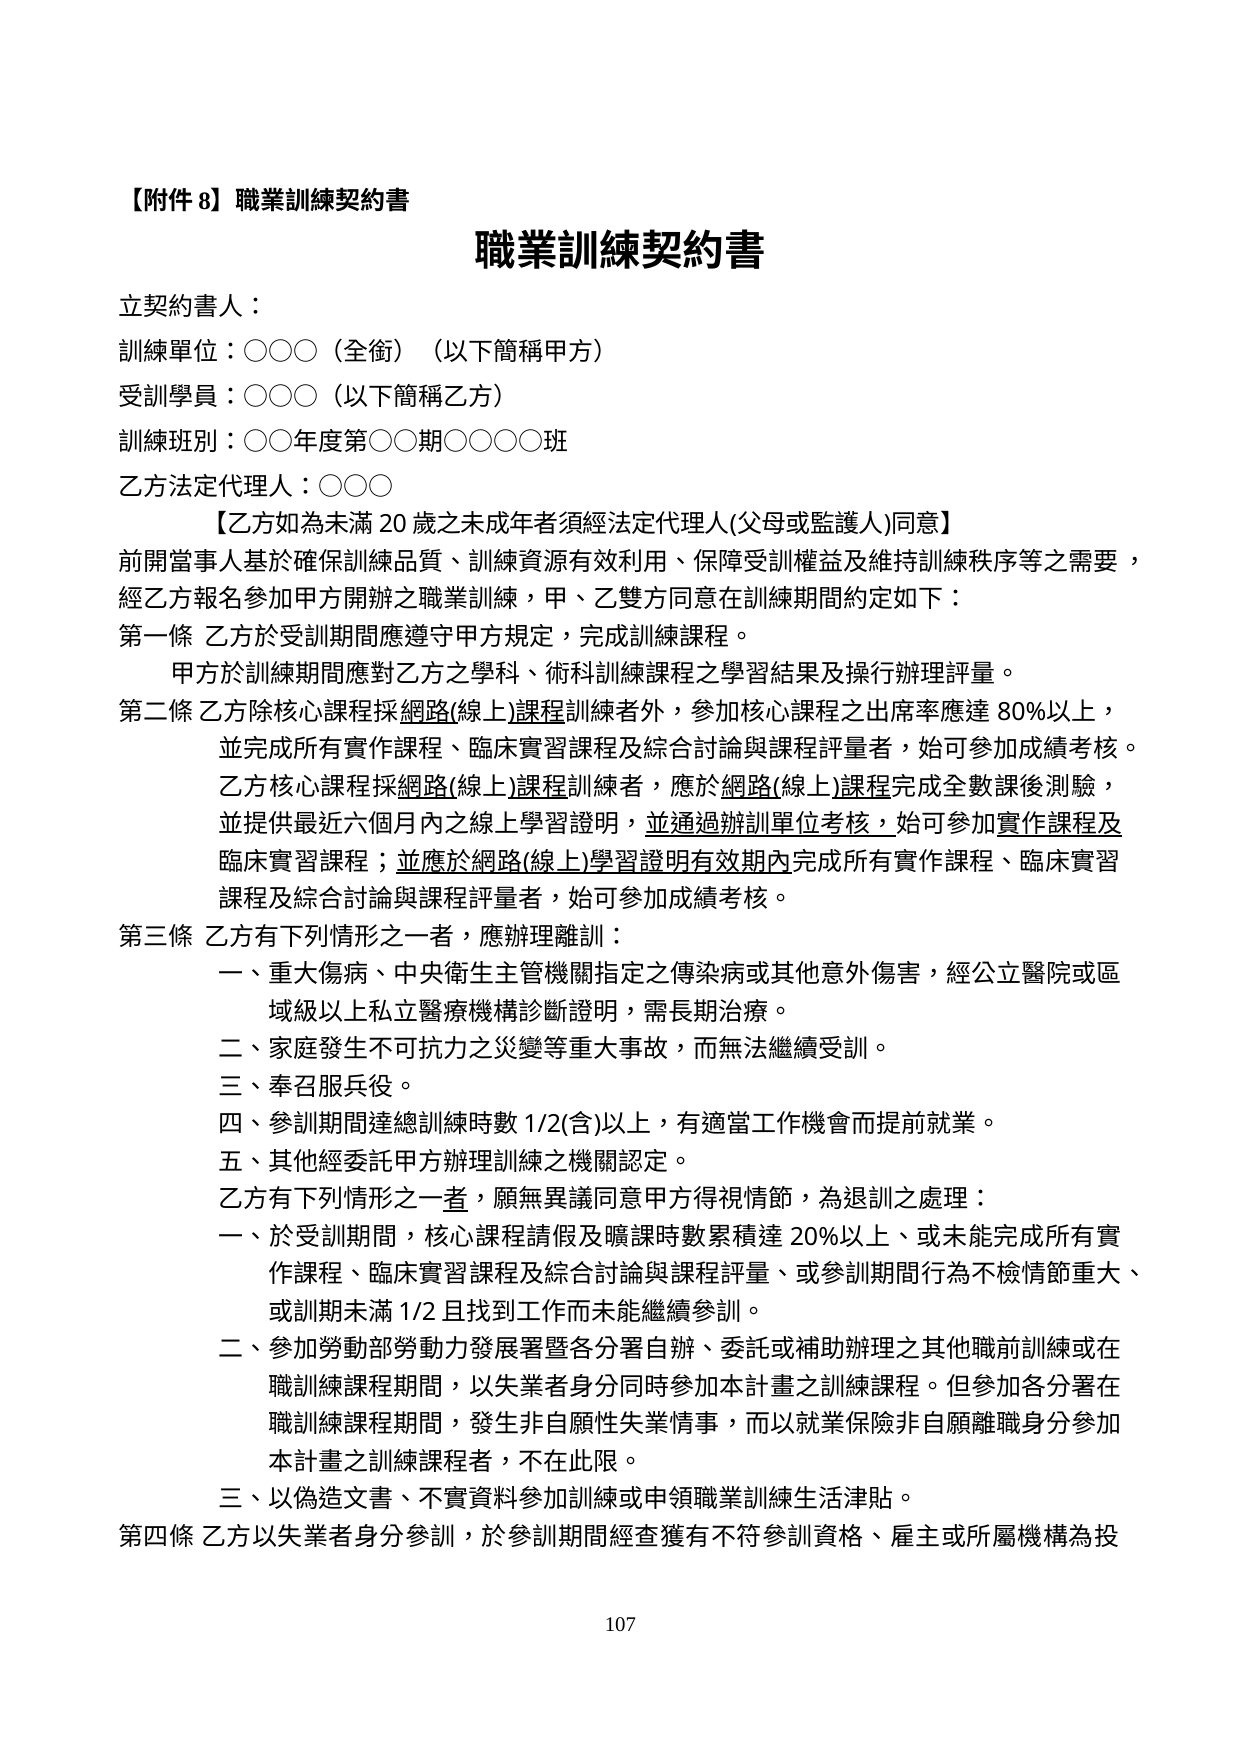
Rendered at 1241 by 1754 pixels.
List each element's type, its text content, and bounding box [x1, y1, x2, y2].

text 三、奉召服兵役。 [218, 1065, 1122, 1103]
text 五、其他經委託甲方辦理訓練之機關認定。 [218, 1140, 1122, 1178]
text 甲方於訓練期間應對乙方之學科、術科訓練課程之學習結果及操行辦理評量。 [118, 653, 1122, 690]
text 受訓學員：○○○（以下簡稱乙方） [118, 375, 1122, 413]
text 第一條 乙方於受訓期間應遵守甲方規定，完成訓練課程。 [118, 615, 1122, 653]
text 二、參加勞動部勞動力發展署暨各分署自辦、委託或補助辦理之其他職前訓練或在職訓練課程期間，以失業者身分同時參加本計畫之訓練課程。但參加各分署在職訓練課程期間，發生非自願性失業情事，而以就業保險非自願離職身分參加本計畫之訓練課程者，不在此限。 [218, 1328, 1122, 1478]
text 四、參訓期間達總訓練時數1/2(含)以上，有適當工作機會而提前就業。 [218, 1103, 1122, 1140]
text 乙方核心課程採網路(線上)課程訓練者，應於網路(線上)課程完成全數課後測驗，並提供最近六個月內之線上學習證明，並通過辦訓單位考核，始可參加實作課程及臨床實習課程；並應於網路(線上)學習證明有效期內完成所有實作課程、臨床實習課程及綜合討論與課程評量者，始可參加成績考核。 [218, 765, 1122, 915]
text 一、重大傷病、中央衛生主管機關指定之傳染病或其他意外傷害，經公立醫院或區域級以上私立醫療機構診斷證明，需長期治療。 [218, 953, 1122, 1028]
text 第四條 乙方以失業者身分參訓，於參訓期間經查獲有不符參訓資格、雇主或所屬機構為投 [118, 1515, 1122, 1553]
text 二、家庭發生不可抗力之災變等重大事故，而無法繼續受訓。 [218, 1028, 1122, 1065]
text 第三條 乙方有下列情形之一者，應辦理離訓： [118, 915, 1122, 953]
text 立契約書人： [118, 285, 1122, 323]
text 三、以偽造文書、不實資料參加訓練或申領職業訓練生活津貼。 [218, 1478, 1122, 1515]
text 一、於受訓期間，核心課程請假及曠課時數累積達20%以上、或未能完成所有實作課程、臨床實習課程及綜合討論與課程評量、或參訓期間行為不檢情節重大、或訓期未滿1/2且找到工作而未能繼續參訓。 [218, 1215, 1122, 1328]
text 訓練班別：○○年度第○○期○○○○班 [118, 420, 1122, 458]
text 第二條 乙方除核心課程採網路(線上)課程訓練者外，參加核心課程之出席率應達80%以上，並完成所有實作課程、臨床實習課程及綜合討論與課程評量者，始可參加成績考核。 [118, 690, 1122, 765]
text 【附件8】職業訓練契約書 [118, 180, 1122, 217]
text 乙方有下列情形之一者，願無異議同意甲方得視情節，為退訓之處理： [218, 1178, 1122, 1215]
text 職業訓練契約書 [118, 217, 1122, 278]
text 前開當事人基於確保訓練品質、訓練資源有效利用、保障受訓權益及維持訓練秩序等之需要，經乙方報名參加甲方開辦之職業訓練，甲、乙雙方同意在訓練期間約定如下： [118, 540, 1122, 615]
text 乙方法定代理人：○○○ 【乙方如為未滿20歲之未成年者須經法定代理人(父母或監護人)同意】 [118, 465, 1122, 540]
text 訓練單位：○○○（全銜）（以下簡稱甲方） [118, 330, 1122, 368]
